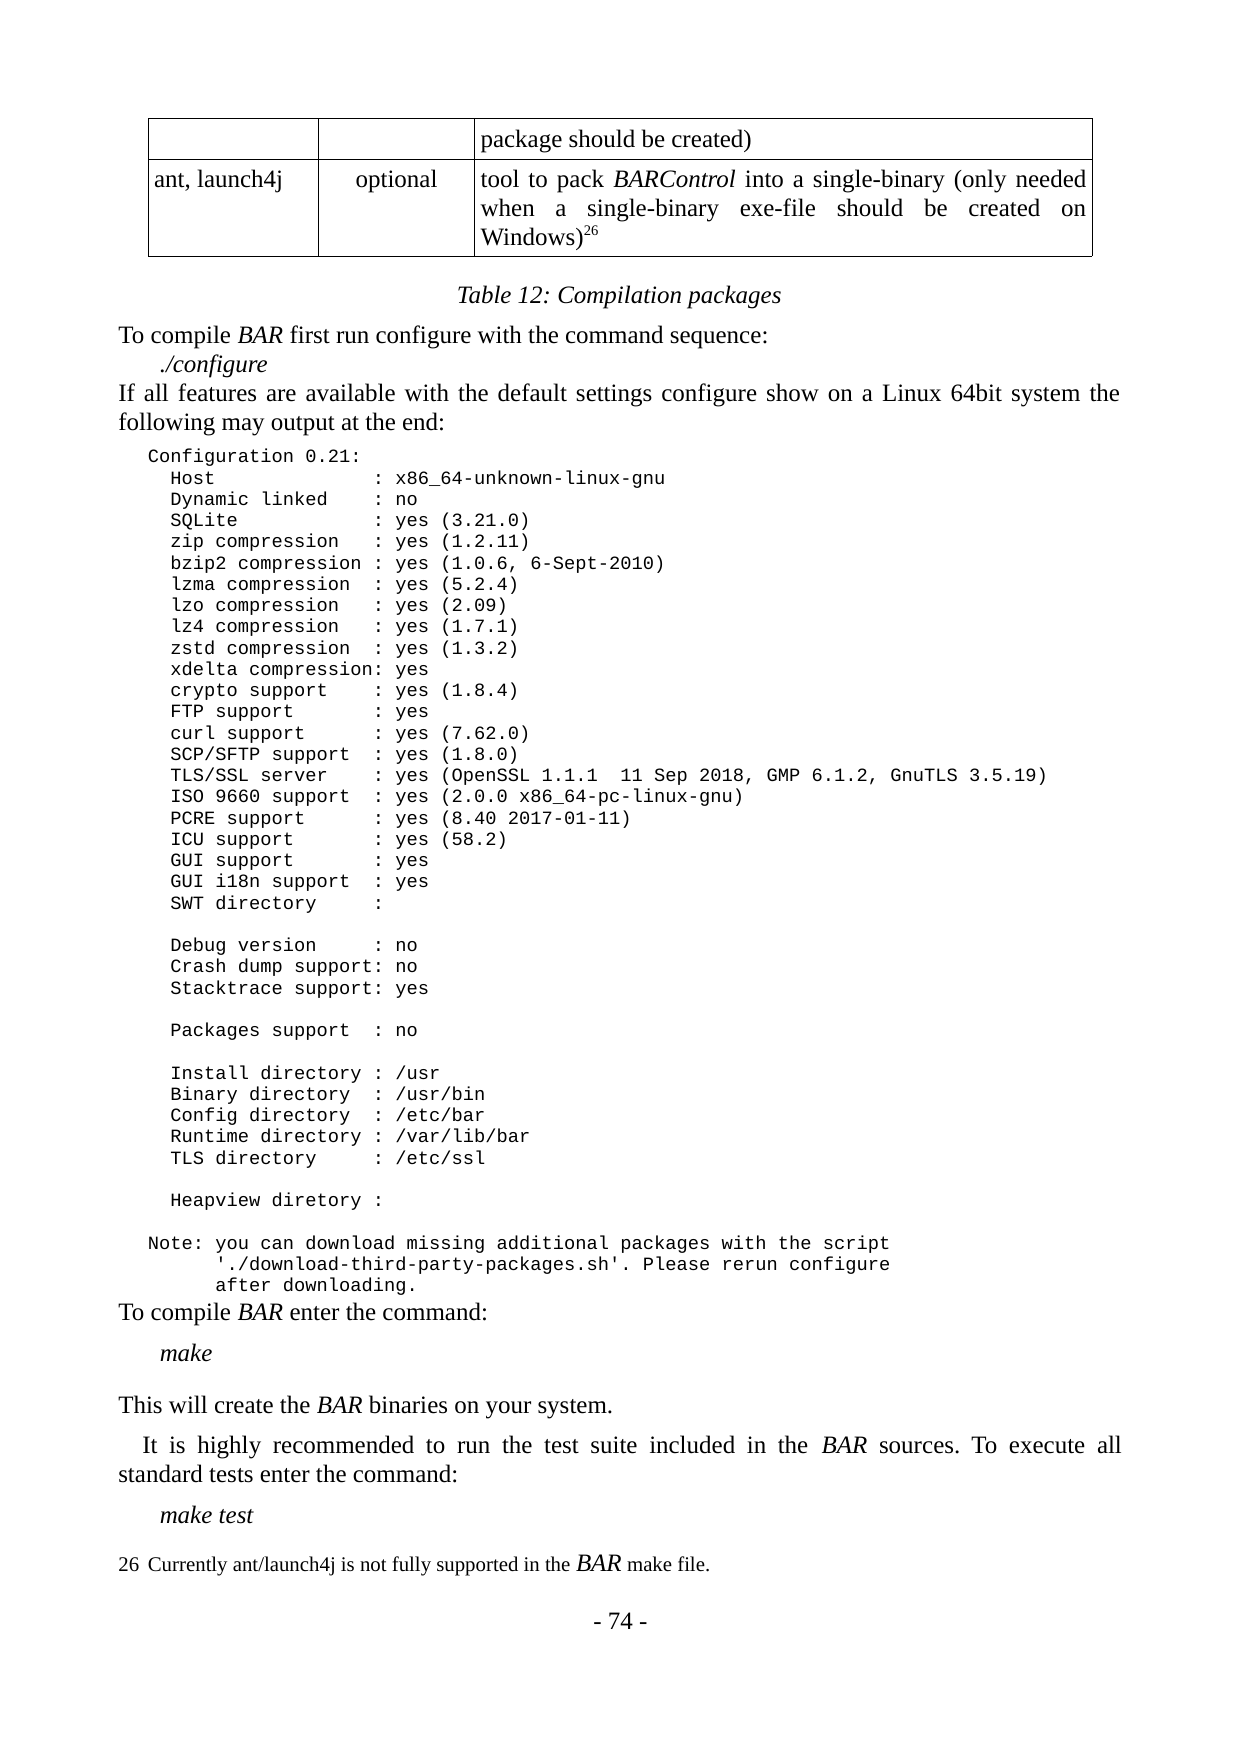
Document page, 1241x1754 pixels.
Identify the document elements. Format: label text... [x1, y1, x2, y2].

text Runtime directory : /var/lib/bar [148, 1127, 1122, 1148]
text It is highly recommended to run the test suite included in the BAR sources. To execute all standard tests enter the command: [118, 1431, 1122, 1488]
text TLS/SSL server : yes (OpenSSL 1.1.1 11 Sep 2018, GMP 6.1.2, GnuTLS 3.5.19) [148, 766, 1122, 787]
text To compile BAR enter the command: [118, 1297, 1122, 1326]
text crypto support : yes (1.8.4) [148, 681, 1122, 702]
table_cell optional [319, 160, 474, 256]
text lzo compression : yes (2.09) [148, 596, 1122, 617]
text lz4 compression : yes (1.7.1) [148, 617, 1122, 638]
text after downloading. [148, 1276, 1122, 1297]
table_cell [149, 119, 318, 158]
table_cell [319, 119, 474, 158]
text xdelta compression: yes [148, 660, 1122, 681]
text PCRE support : yes (8.40 2017-01-11) [148, 808, 1122, 830]
text ISO 9660 support : yes (2.0.0 x86_64-pc-linux-gnu) [148, 787, 1122, 808]
text Note: you can download missing additional packages with the script [148, 1233, 1122, 1255]
text lzma compression : yes (5.2.4) [148, 575, 1122, 596]
table_cell package should be created) [475, 119, 1092, 158]
text GUI support : yes [148, 851, 1122, 872]
text curl support : yes (7.62.0) [148, 723, 1122, 745]
text './download-third-party-packages.sh'. Please rerun configure [148, 1255, 1122, 1276]
text Dynamic linked : no [148, 490, 1122, 511]
text SCP/SFTP support : yes (1.8.0) [148, 745, 1122, 766]
text Table 12: Compilation packages [118, 280, 1122, 309]
text TLS directory : /etc/ssl [148, 1148, 1122, 1170]
text FTP support : yes [148, 702, 1122, 723]
text Packages support : no [148, 1021, 1122, 1042]
text This will create the BAR binaries on your system. [118, 1390, 1122, 1419]
text Config directory : /etc/bar [148, 1106, 1122, 1127]
text make [159, 1338, 1122, 1366]
text Debug version : no [148, 936, 1122, 957]
text Crash dump support: no [148, 957, 1122, 978]
text Install directory : /usr [148, 1063, 1122, 1085]
text zip compression : yes (1.2.11) [148, 532, 1122, 553]
text Stacktrace support: yes [148, 978, 1122, 1000]
text SQLite : yes (3.21.0) [148, 511, 1122, 532]
text ./configure [159, 349, 1122, 378]
text Configuration 0.21: [148, 447, 1122, 468]
text To compile BAR first run configure with the command sequence: [118, 320, 1122, 349]
text Host : x86_64-unknown-linux-gnu [148, 468, 1122, 490]
text zstd compression : yes (1.3.2) [148, 638, 1122, 660]
text If all features are available with the default settings configure show on a Linux 64bit system the following may output at the end: [118, 378, 1122, 435]
text SWT directory : [148, 893, 1122, 915]
text bzip2 compression : yes (1.0.6, 6-Sept-2010) [148, 553, 1122, 575]
text Heapview diretory : [148, 1191, 1122, 1212]
text ICU support : yes (58.2) [148, 830, 1122, 851]
text Binary directory : /usr/bin [148, 1085, 1122, 1106]
table_cell tool to pack BARControl into a single-binary (only needed when a single-binary exe-file should be created on Windows) [475, 160, 1092, 256]
text GUI i18n support : yes [148, 872, 1122, 893]
text make test [159, 1500, 1122, 1529]
table_cell ant, launch4j [149, 160, 318, 256]
